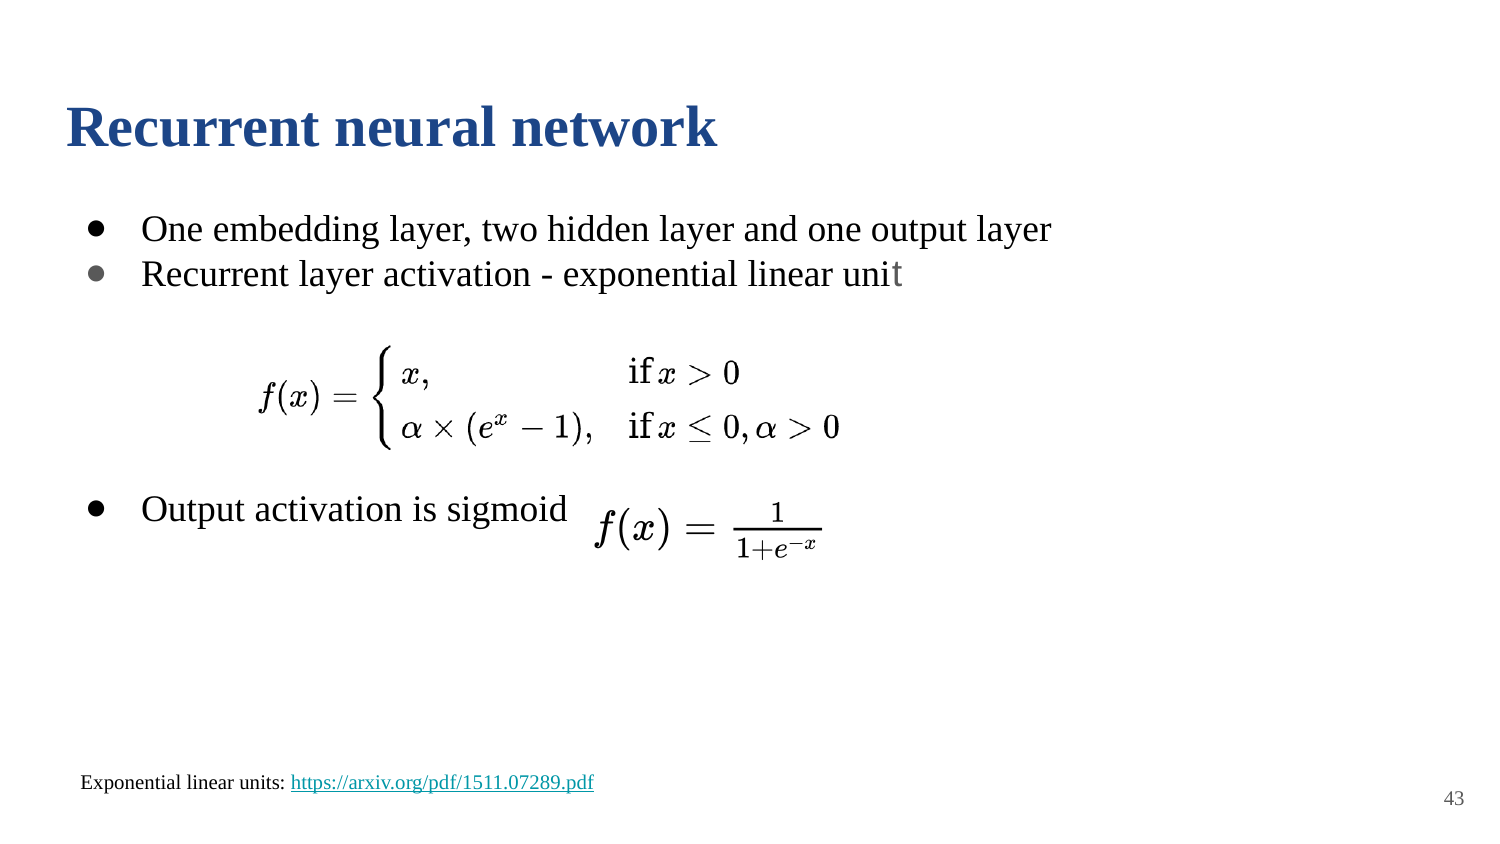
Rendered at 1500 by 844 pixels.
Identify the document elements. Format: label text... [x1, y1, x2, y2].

text_box Exponential linear units: https://arxiv.org/pdf/1511.07289.pdf [65, 753, 1316, 809]
picture [256, 342, 846, 453]
title Recurrent neural network [51, 72, 1449, 167]
list One embedding layer, two hidden layer and one output layer Recurrent layer activation - exponential linear unit Output activation is sigmoid [51, 189, 1449, 750]
slide_number [1389, 764, 1480, 830]
picture [592, 498, 827, 563]
